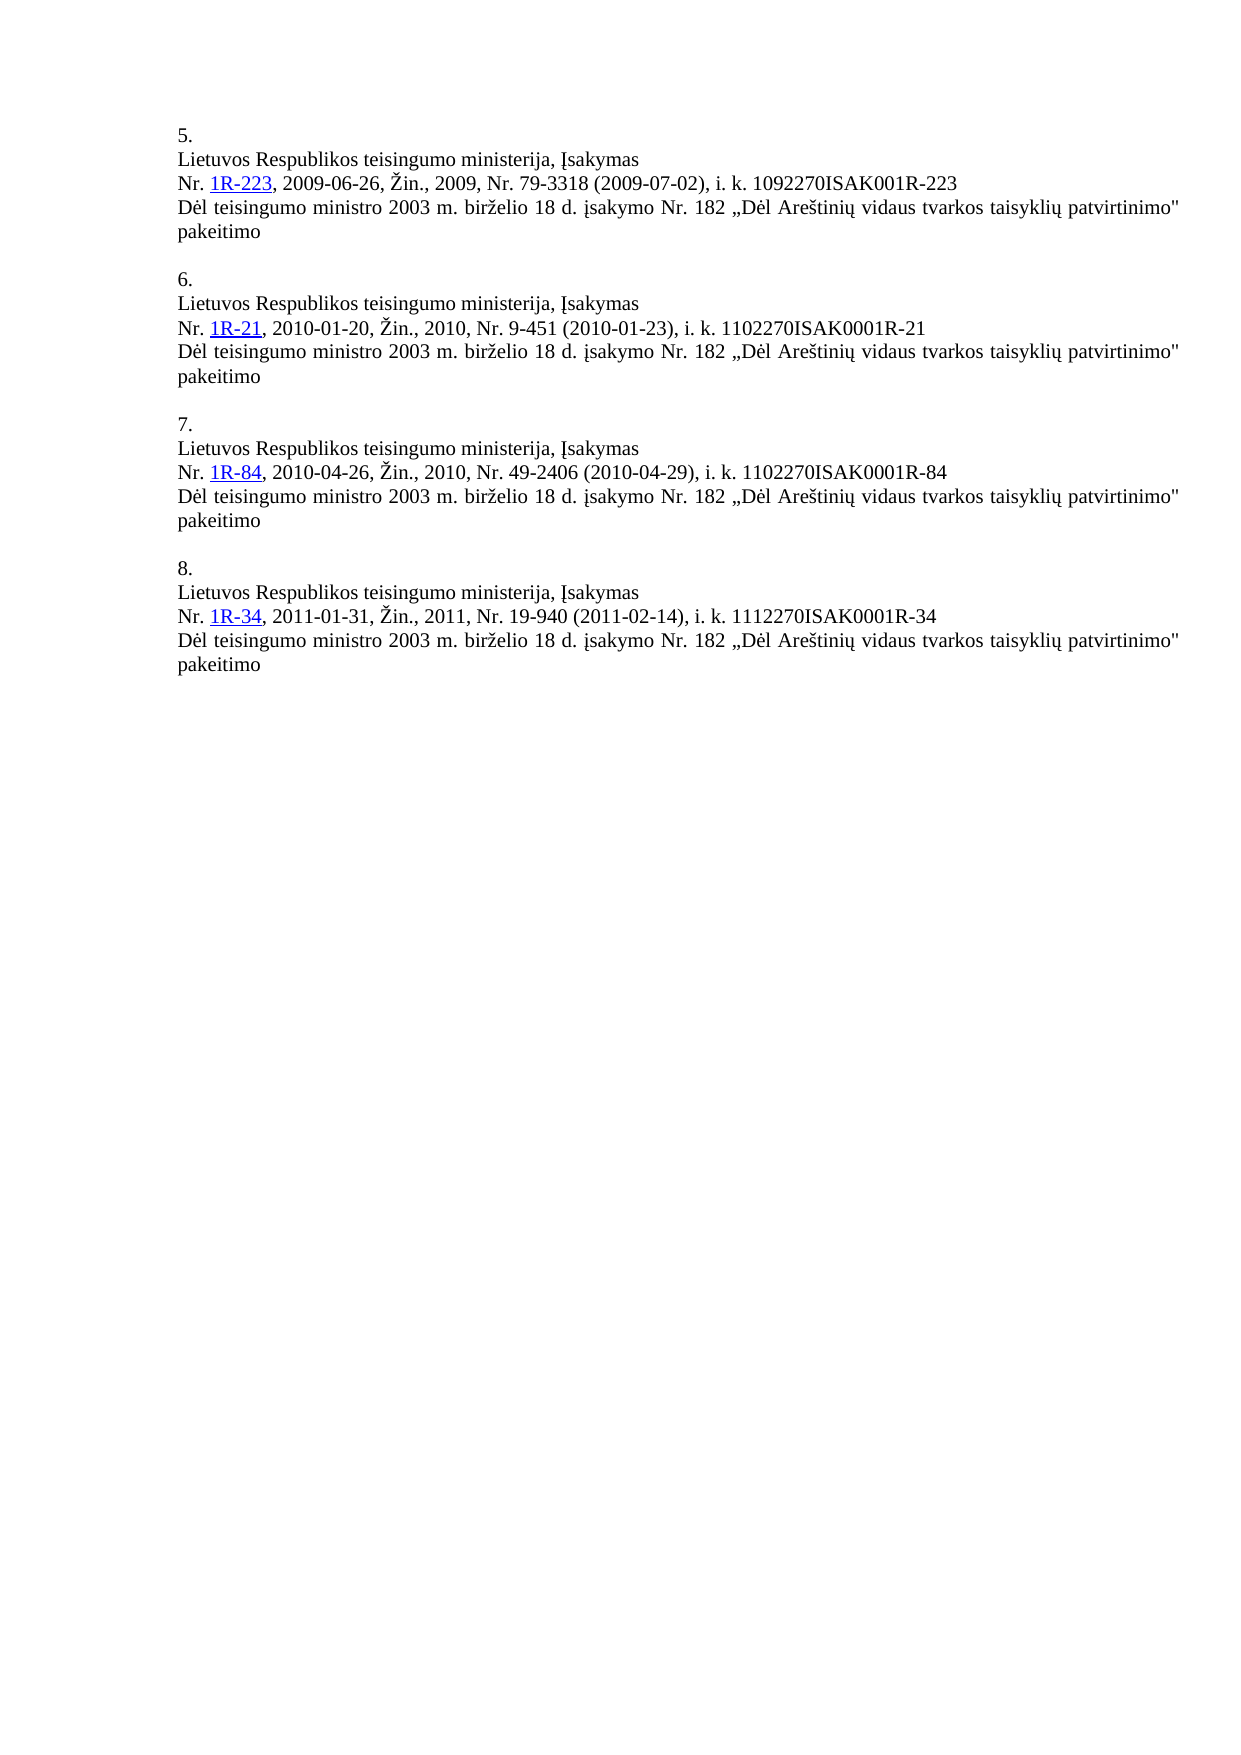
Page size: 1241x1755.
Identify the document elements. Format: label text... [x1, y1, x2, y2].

text Nr. 1R-84, 2010-04-26, Žin., 2010, Nr. 49-2406 (2010-04-29), i. k. 1102270ISAK0001R-84 [177, 460, 1181, 484]
text Dėl teisingumo ministro 2003 m. birželio 18 d. įsakymo Nr. 182 „Dėl Areštinių vidaus tvarkos taisyklių patvirtinimo" pakeitimo [177, 195, 1181, 243]
text Lietuvos Respublikos teisingumo ministerija, Įsakymas [177, 291, 1181, 315]
text Dėl teisingumo ministro 2003 m. birželio 18 d. įsakymo Nr. 182 „Dėl Areštinių vidaus tvarkos taisyklių patvirtinimo" pakeitimo [177, 339, 1181, 388]
text Nr. 1R-21, 2010-01-20, Žin., 2010, Nr. 9-451 (2010-01-23), i. k. 1102270ISAK0001R-21 [177, 315, 1181, 339]
text Lietuvos Respublikos teisingumo ministerija, Įsakymas [177, 147, 1181, 171]
text Lietuvos Respublikos teisingumo ministerija, Įsakymas [177, 436, 1181, 460]
text Nr. 1R-34, 2011-01-31, Žin., 2011, Nr. 19-940 (2011-02-14), i. k. 1112270ISAK0001R-34 [177, 604, 1181, 628]
text 8. [177, 556, 1181, 580]
text Lietuvos Respublikos teisingumo ministerija, Įsakymas [177, 580, 1181, 604]
text Nr. 1R-223, 2009-06-26, Žin., 2009, Nr. 79-3318 (2009-07-02), i. k. 1092270ISAK001R-223 [177, 171, 1181, 195]
text 7. [177, 412, 1181, 436]
text 6. [177, 267, 1181, 291]
text Dėl teisingumo ministro 2003 m. birželio 18 d. įsakymo Nr. 182 „Dėl Areštinių vidaus tvarkos taisyklių patvirtinimo" pakeitimo [177, 484, 1181, 532]
text Dėl teisingumo ministro 2003 m. birželio 18 d. įsakymo Nr. 182 „Dėl Areštinių vidaus tvarkos taisyklių patvirtinimo" pakeitimo [177, 628, 1181, 676]
text 5. [177, 123, 1181, 147]
